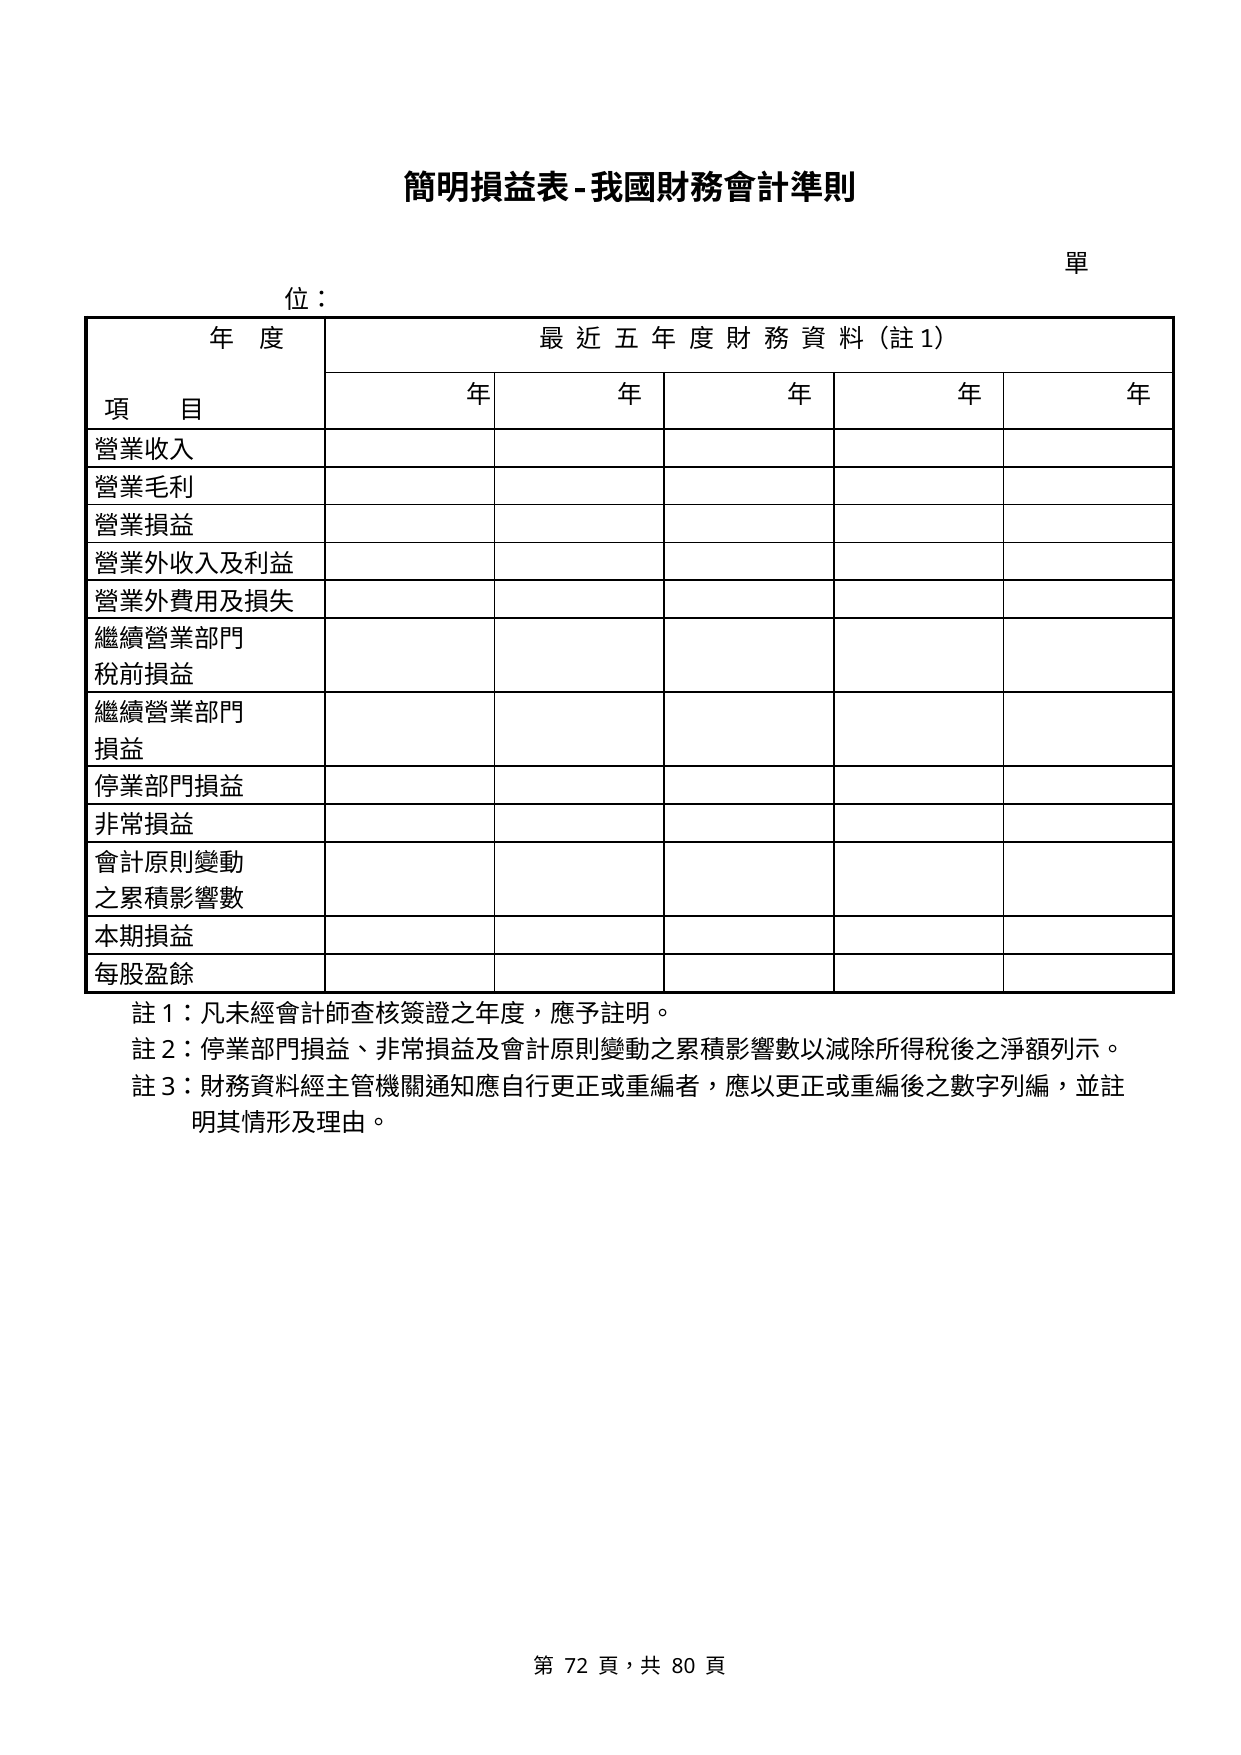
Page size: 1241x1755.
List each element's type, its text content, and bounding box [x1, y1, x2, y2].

table_header 最 近 五 年 度 財 務 資 料（註1） [326, 319, 1172, 372]
table_cell [835, 693, 1003, 765]
table_cell [326, 543, 494, 579]
table_cell [665, 468, 833, 504]
table_cell [1004, 843, 1172, 915]
table_cell [326, 430, 494, 466]
table_cell [326, 505, 494, 542]
table_cell [1004, 581, 1172, 617]
table_cell [665, 805, 833, 841]
table_cell 營業損益 [88, 505, 324, 542]
table_cell [835, 505, 1003, 542]
table_cell [495, 505, 663, 542]
table_header 年 度 項 目 [88, 319, 324, 428]
text 簡明損益表-我國財務會計準則 [131, 161, 1128, 209]
table_cell [495, 581, 663, 617]
table_cell [326, 805, 494, 841]
table_cell [665, 917, 833, 953]
table_cell 本期損益 [88, 917, 324, 953]
table_cell [835, 468, 1003, 504]
table_cell [835, 430, 1003, 466]
table_cell [1004, 767, 1172, 803]
table_cell [665, 581, 833, 617]
table_cell [1004, 430, 1172, 466]
table_cell [1004, 955, 1172, 991]
table_cell [835, 955, 1003, 991]
table_cell [665, 543, 833, 579]
table_cell [326, 843, 494, 915]
table_cell [1004, 619, 1172, 691]
table_cell [1004, 505, 1172, 542]
table_cell [326, 767, 494, 803]
table_cell 營業外費用及損失 [88, 581, 324, 617]
table_cell [665, 843, 833, 915]
table_cell 會計原則變動 之累積影響數 [88, 843, 324, 915]
table_cell [1004, 693, 1172, 765]
table_cell 年 [326, 373, 494, 428]
table_cell [665, 955, 833, 991]
table_cell [1004, 468, 1172, 504]
text 註3：財務資料經主管機關通知應自行更正或重編者，應以更正或重編後之數字列編，並註明其情形及理由。 [131, 1066, 1128, 1139]
table_cell [835, 917, 1003, 953]
table_cell [495, 843, 663, 915]
table_cell [835, 767, 1003, 803]
table_cell 每股盈餘 [88, 955, 324, 991]
table_cell 繼續營業部門 損益 [88, 693, 324, 765]
table_cell [1004, 543, 1172, 579]
text 註2：停業部門損益、非常損益及會計原則變動之累積影響數以減除所得稅後之淨額列示。 [131, 1030, 1128, 1066]
table_cell [665, 430, 833, 466]
table_cell [495, 543, 663, 579]
table_cell [1004, 917, 1172, 953]
table_cell [495, 955, 663, 991]
table_cell [326, 468, 494, 504]
text 單位： [284, 243, 1094, 316]
table_cell 繼續營業部門 稅前損益 [88, 619, 324, 691]
table_cell [665, 693, 833, 765]
table_cell 年 [835, 373, 1003, 428]
table_cell 營業外收入及利益 [88, 543, 324, 579]
table_cell [835, 843, 1003, 915]
table_cell [495, 767, 663, 803]
table_cell 營業毛利 [88, 468, 324, 504]
text 註1：凡未經會計師查核簽證之年度，應予註明。 [131, 994, 1128, 1030]
table_cell [495, 430, 663, 466]
table_cell 年 [665, 373, 833, 428]
table_cell 非常損益 [88, 805, 324, 841]
table_cell [835, 619, 1003, 691]
table_cell [665, 619, 833, 691]
table_cell [835, 581, 1003, 617]
table_cell [835, 543, 1003, 579]
table_cell [665, 505, 833, 542]
table_cell [326, 581, 494, 617]
table_cell [495, 619, 663, 691]
table_cell 營業收入 [88, 430, 324, 466]
table_cell 停業部門損益 [88, 767, 324, 803]
table_cell 年 [1004, 373, 1172, 428]
table_cell [495, 917, 663, 953]
table_cell [495, 468, 663, 504]
table_cell [495, 805, 663, 841]
table_cell [326, 619, 494, 691]
table_cell 年 [495, 373, 663, 428]
table_cell [326, 955, 494, 991]
table_cell [326, 917, 494, 953]
table_cell [835, 805, 1003, 841]
table_cell [1004, 805, 1172, 841]
table_cell [665, 767, 833, 803]
table_cell [326, 693, 494, 765]
table_cell [495, 693, 663, 765]
